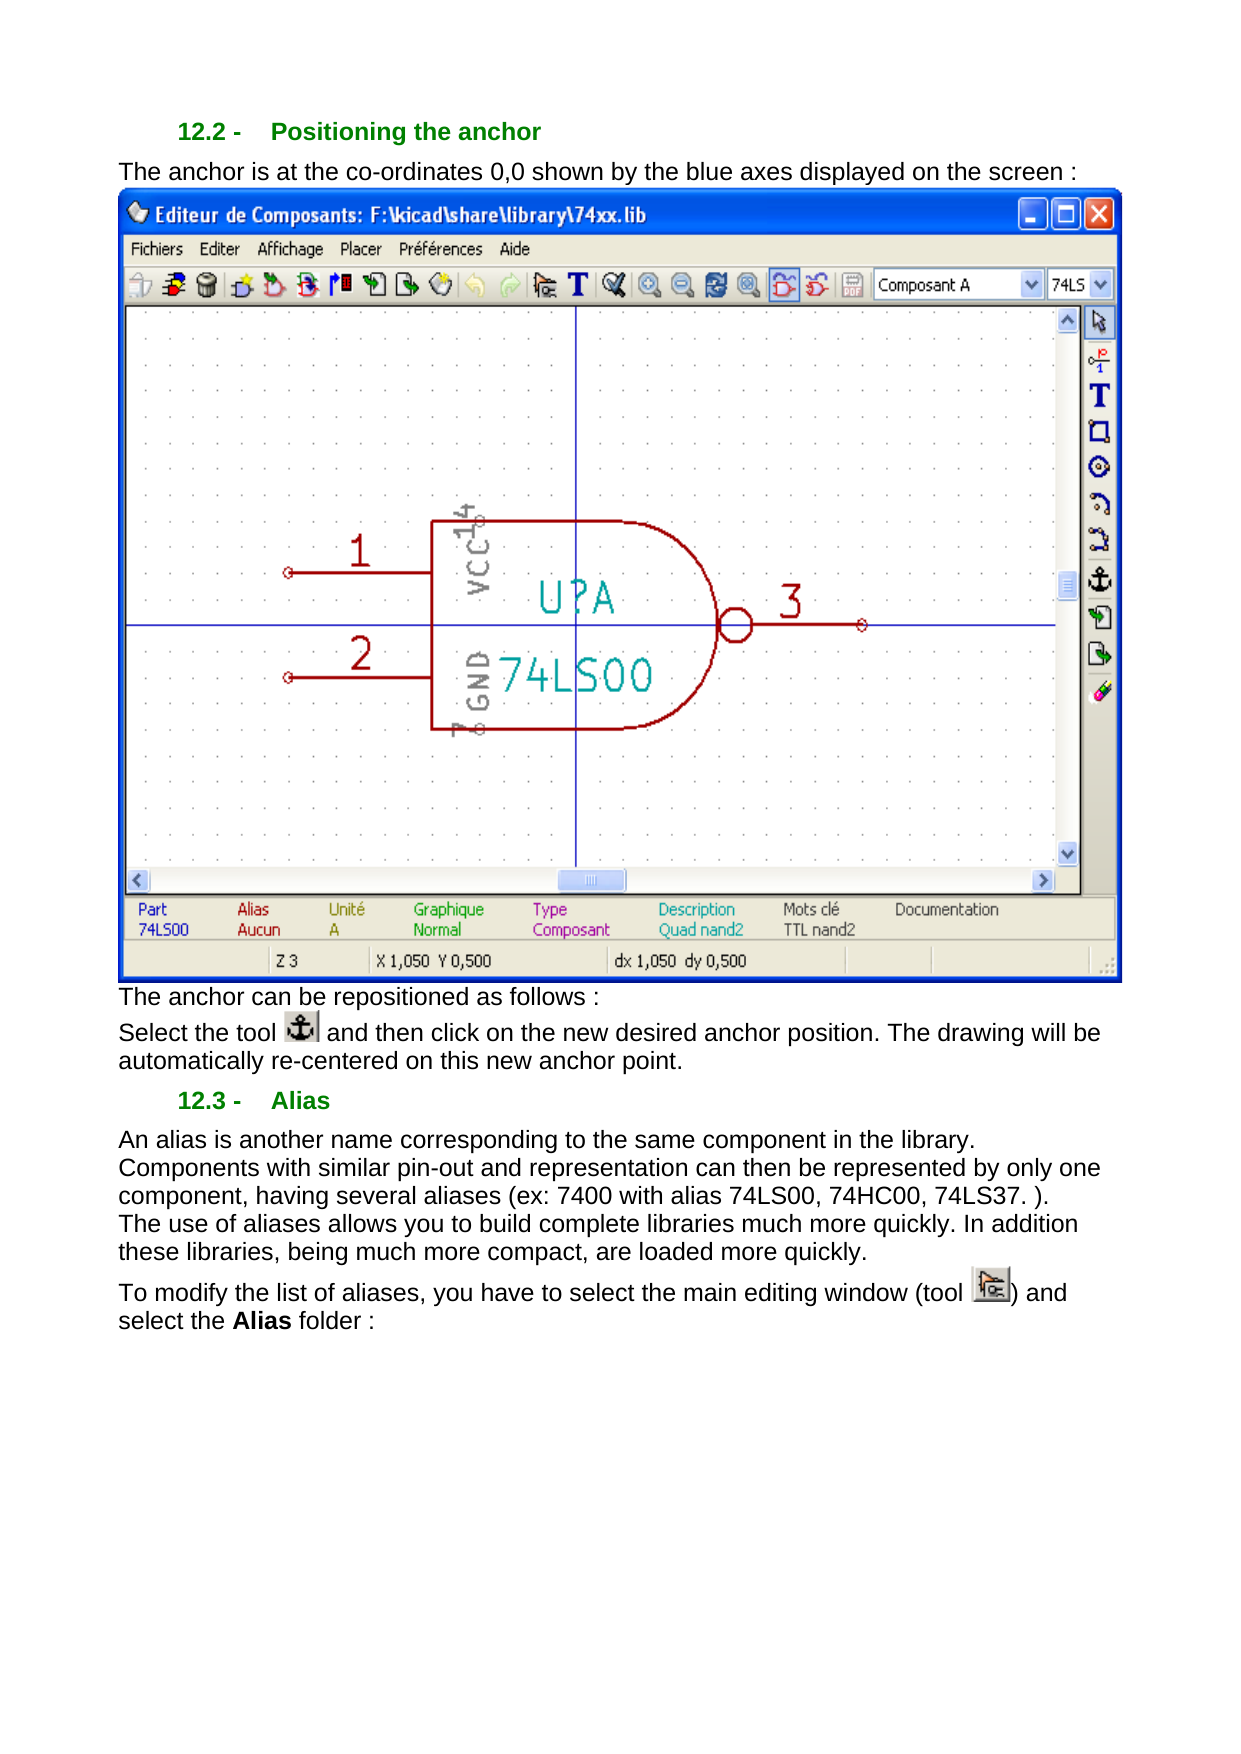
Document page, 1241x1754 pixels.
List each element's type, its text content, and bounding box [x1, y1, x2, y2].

subtitle Alias [177, 1086, 1122, 1114]
picture [118, 185, 1123, 983]
text The anchor can be repositioned as follows : [118, 983, 1122, 1010]
text An alias is another name corresponding to the same component in the library. [118, 1126, 1122, 1154]
text The anchor is at the co-ordinates 0,0 shown by the blue axes displayed on the screen : [118, 158, 1122, 185]
text To modify the list of aliases, you have to select the main editing window (tool ) and select the Alias folder : [118, 1266, 1122, 1335]
picture [971, 1265, 1011, 1302]
text The use of aliases allows you to build complete libraries much more quickly. In addition these libraries, being much more compact, are loaded more quickly. [118, 1210, 1122, 1266]
text Select the tool and then click on the new desired anchor position. The drawing will be automatically re-centered on this new anchor point. [118, 1010, 1122, 1075]
text Components with similar pin-out and representation can then be represented by only one component, having several aliases (ex: 7400 with alias 74LS00, 74HC00, 74LS37. ). [118, 1154, 1122, 1210]
subtitle Positioning the anchor [177, 118, 1122, 146]
picture [283, 1010, 320, 1042]
